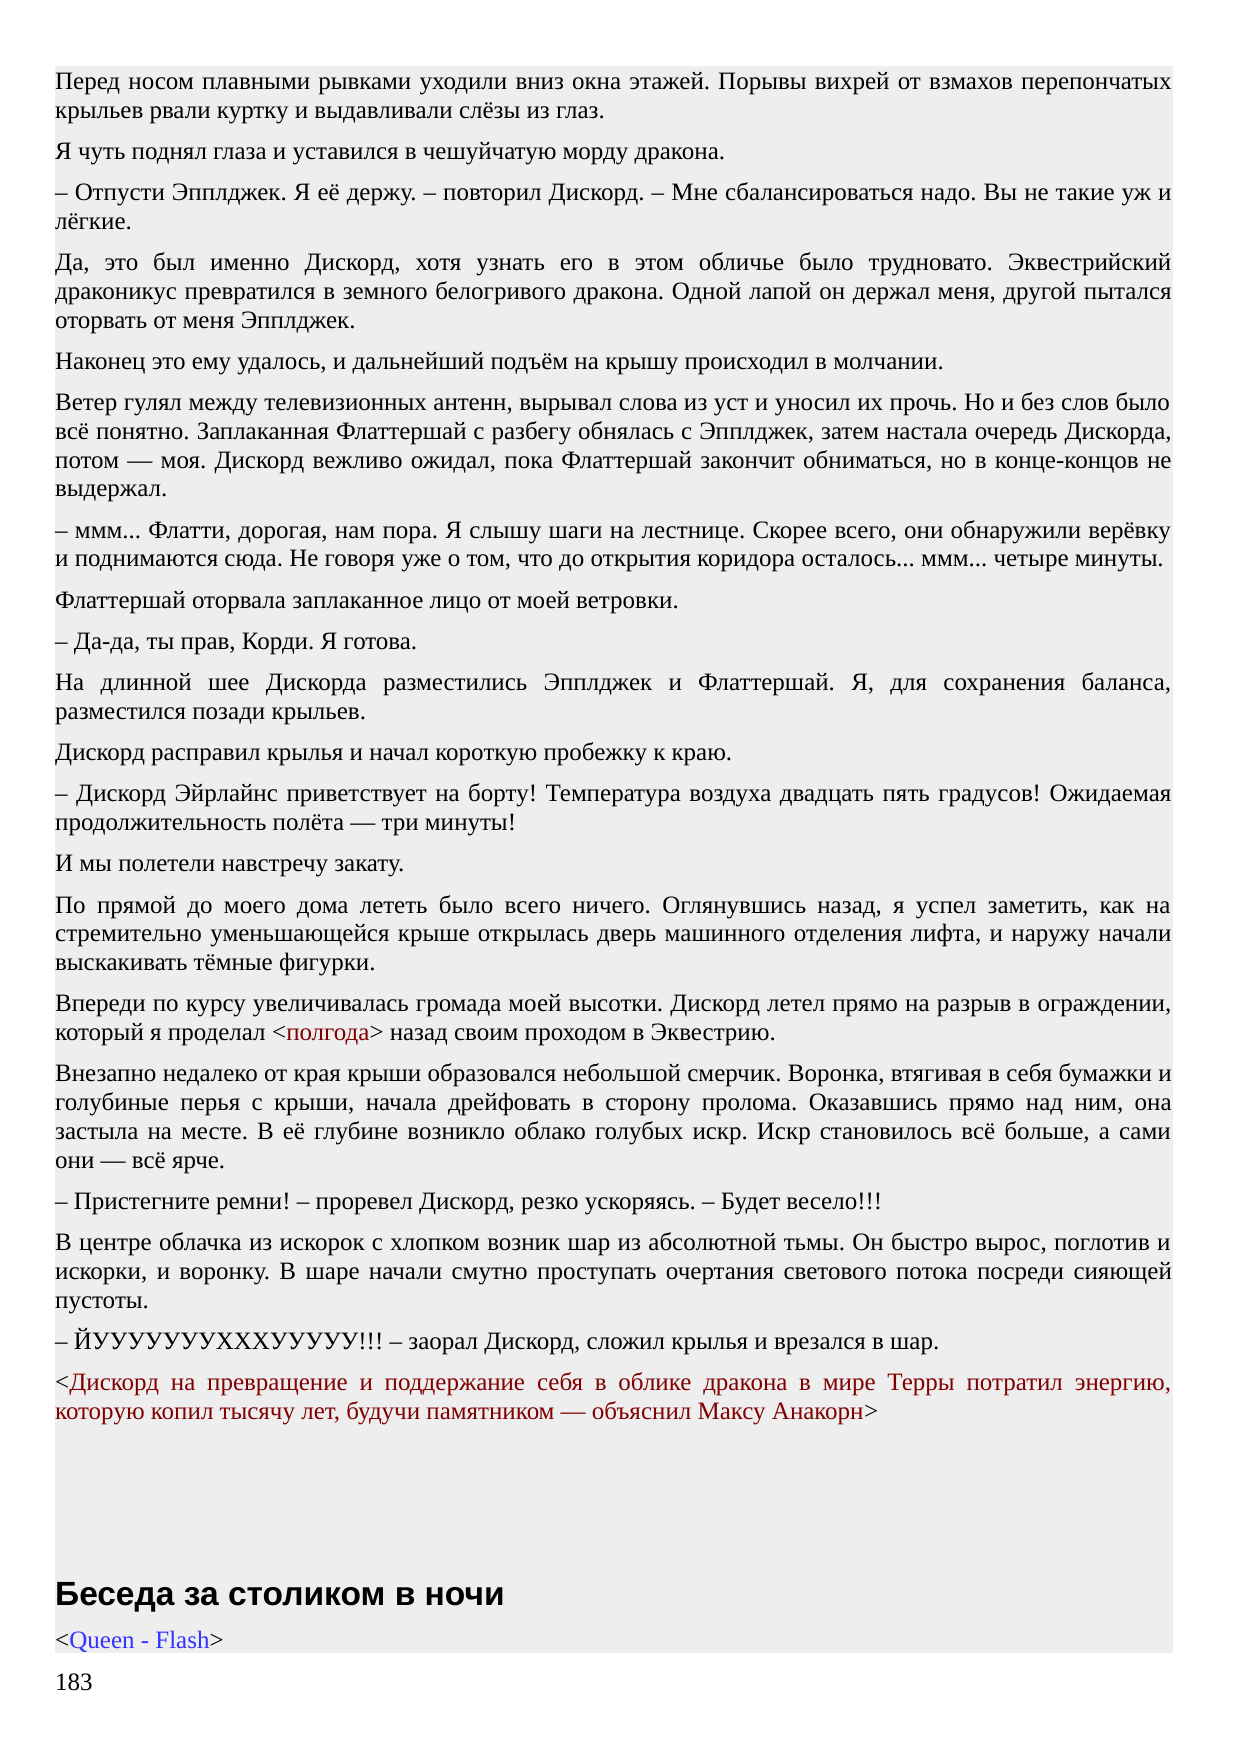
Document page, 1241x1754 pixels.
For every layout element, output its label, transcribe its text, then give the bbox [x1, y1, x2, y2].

text Флаттершай оторвала заплаканное лицо от моей ветровки. [55, 585, 1173, 613]
text Дискорд расправил крылья и начал короткую пробежку к краю. [55, 737, 1173, 766]
text – ЙУУУУУУУХХХУУУУУ!!! – заорал Дискорд, сложил крылья и врезался в шар. [55, 1326, 1173, 1355]
subtitle Беседа за столиком в ночи [55, 1573, 1173, 1612]
text В центре облачка из искорок с хлопком возник шар из абсолютной тьмы. Он быстро вырос, поглотив и искорки, и воронку. В шаре начали смутно проступать очертания светового потока посреди сияющей пустоты. [55, 1227, 1173, 1313]
text – Дискорд Эйрлайнс приветствует на борту! Температура воздуха двадцать пять градусов! Ожидаемая продолжительность полёта — три минуты! [55, 778, 1173, 836]
text По прямой до моего дома лететь было всего ничего. Оглянувшись назад, я успел заметить, как на стремительно уменьшающейся крыше открылась дверь машинного отделения лифта, и наружу начали выскакивать тёмные фигурки. [55, 890, 1173, 976]
text – Отпусти Эпплджек. Я её держу. – повторил Дискорд. – Мне сбалансироваться надо. Вы не такие уж и лёгкие. [55, 177, 1173, 235]
text <Дискорд на превращение и поддержание себя в облике дракона в мире Терры потратил энергию, которую копил тысячу лет, будучи памятником — объяснил Максу Анакорн> [55, 1367, 1173, 1425]
text На длинной шее Дискорда разместились Эпплджек и Флаттершай. Я, для сохранения баланса, разместился позади крыльев. [55, 667, 1173, 725]
text Ветер гулял между телевизионных антенн, вырывал слова из уст и уносил их прочь. Но и без слов было всё понятно. Заплаканная Флаттершай с разбегу обнялась с Эпплджек, затем настала очередь Дискорда, потом — моя. Дискорд вежливо ожидал, пока Флаттершай закончит обниматься, но в конце-концов не выдержал. [55, 387, 1173, 502]
text И мы полетели навстречу закату. [55, 848, 1173, 877]
text <Queen - Flash> [55, 1625, 1173, 1653]
text Внезапно недалеко от края крыши образовался небольшой смерчик. Воронка, втягивая в себя бумажки и голубиные перья с крыши, начала дрейфовать в сторону пролома. Оказавшись прямо над ним, она застыла на месте. В её глубине возникло облако голубых искр. Искр становилось всё больше, а сами они — всё ярче. [55, 1058, 1173, 1173]
text – Пристегните ремни! – проревел Дискорд, резко ускоряясь. – Будет весело!!! [55, 1186, 1173, 1215]
text Впереди по курсу увеличивалась громада моей высотки. Дискорд летел прямо на разрыв в ограждении, который я проделал <полгода> назад своим проходом в Эквестрию. [55, 988, 1173, 1046]
text – Да-да, ты прав, Корди. Я готова. [55, 626, 1173, 655]
text Я чуть поднял глаза и уставился в чешуйчатую морду дракона. [55, 136, 1173, 165]
text Наконец это ему удалось, и дальнейший подъём на крышу происходил в молчании. [55, 346, 1173, 375]
text – ммм... Флатти, дорогая, нам пора. Я слышу шаги на лестнице. Скорее всего, они обнаружили верёвку и поднимаются сюда. Не говоря уже о том, что до открытия коридора осталось... ммм... четыре минуты. [55, 515, 1173, 572]
text Перед носом плавными рывками уходили вниз окна этажей. Порывы вихрей от взмахов перепончатых крыльев рвали куртку и выдавливали слёзы из глаз. [55, 66, 1173, 123]
text Да, это был именно Дискорд, хотя узнать его в этом обличье было трудновато. Эквестрийский драконикус превратился в земного белогривого дракона. Одной лапой он держал меня, другой пытался оторвать от меня Эпплджек. [55, 247, 1173, 333]
